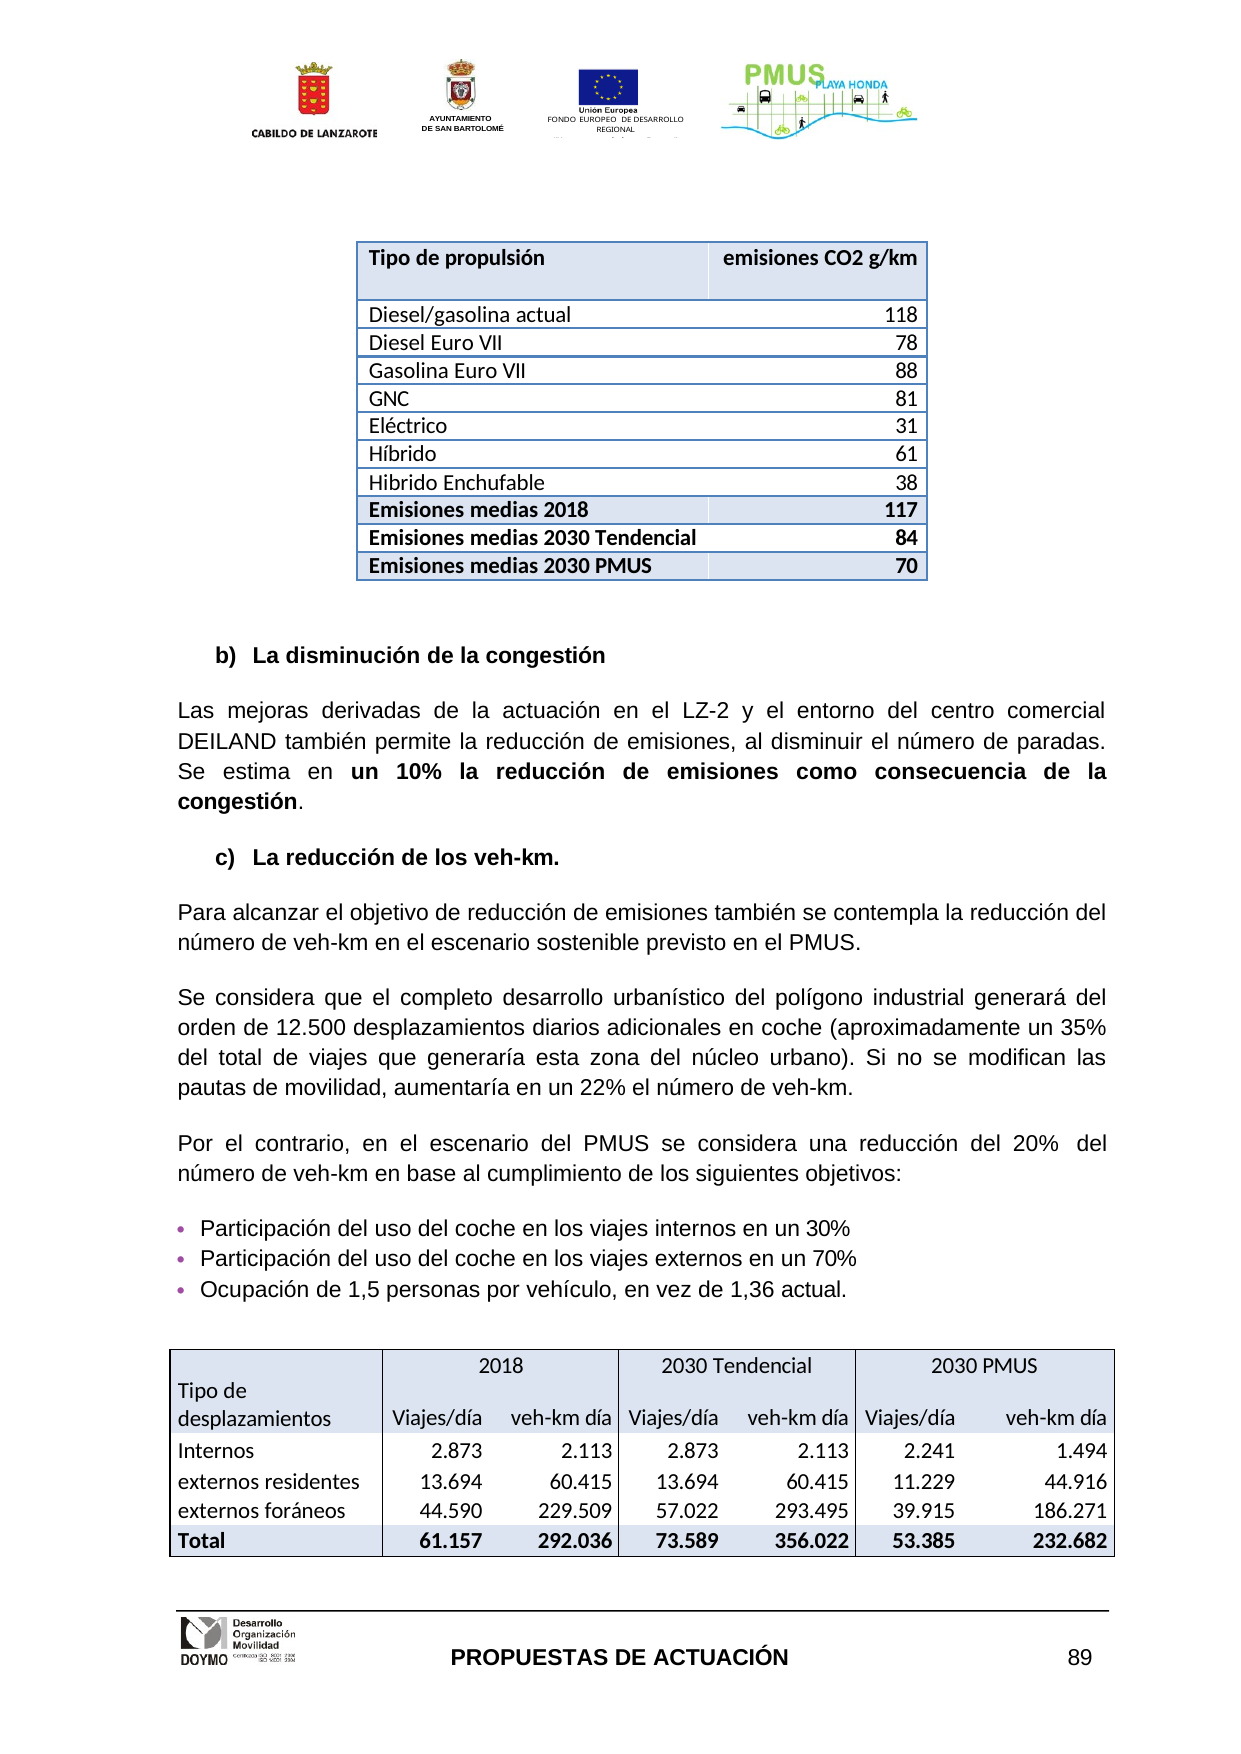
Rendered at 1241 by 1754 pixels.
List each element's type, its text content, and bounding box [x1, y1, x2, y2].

table_cell 60.415 [495, 1468, 618, 1498]
list La reducción de los veh-km. [215, 843, 1146, 870]
picture [252, 62, 378, 139]
table_cell 44.916 [980, 1468, 1114, 1498]
table_cell 84 [709, 525, 926, 551]
table_header Tipo de propulsión [358, 243, 708, 299]
table_cell 2.113 [732, 1433, 855, 1468]
list La disminución de la congestión [215, 642, 1146, 669]
text Para alcanzar el objetivo de reducción de emisiones también se contempla la reducción del número de veh-km en el escenario sostenible previsto en el PMUS. [177, 899, 1107, 955]
table_cell 61.157 [383, 1525, 495, 1556]
picture [443, 59, 478, 111]
table_cell 232.682 [980, 1525, 1114, 1556]
table_cell 73.589 [619, 1525, 732, 1556]
table_cell 186.271 [980, 1498, 1114, 1525]
table_cell externos residentes [171, 1468, 382, 1498]
table_cell Eléctrico [358, 413, 708, 439]
table_header 2030 Tendencial [619, 1350, 855, 1394]
table_cell veh-km día [732, 1394, 855, 1433]
table_cell 117 [709, 497, 926, 523]
table_cell Diesel Euro VII [358, 329, 708, 355]
list Participación del uso del coche en los viajes internos en un 30% [177, 1215, 1146, 1241]
table_cell 70 [709, 553, 926, 579]
table_cell 13.694 [619, 1468, 732, 1498]
table_header 2018 [383, 1350, 618, 1394]
table_cell 2.873 [619, 1433, 732, 1468]
table_cell 13.694 [383, 1468, 495, 1498]
table_cell veh-km día [495, 1394, 618, 1433]
table_cell 31 [709, 413, 926, 439]
table_cell 11.229 [856, 1468, 980, 1498]
table_cell 39.915 [856, 1498, 980, 1525]
table_cell 2.113 [495, 1433, 618, 1468]
text Por el contrario, en el escenario del PMUS se considera una reducción del 20% del número de veh-km en base al cumplimiento de los siguientes objetivos: [177, 1129, 1107, 1186]
table_cell 229.509 [495, 1498, 618, 1525]
table_cell 293.495 [732, 1498, 855, 1525]
picture [180, 1617, 295, 1665]
text Las mejoras derivadas de la actuación en el LZ-2 y el entorno del centro comercial DEILAND también permite la reducción de emisiones, al disminuir el número de paradas. Se estima en un 10% la reducción de emisiones como consecuencia de la congestión. [177, 697, 1107, 814]
table_cell Emisiones medias 2030 PMUS [358, 553, 708, 579]
table_cell 57.022 [619, 1498, 732, 1525]
table_cell 2.241 [856, 1433, 980, 1468]
table_cell 44.590 [383, 1498, 495, 1525]
list Ocupación de 1,5 personas por vehículo, en vez de 1,36 actual. [177, 1276, 1146, 1302]
table_cell Diesel/gasolina actual [358, 301, 708, 327]
table_cell veh-km día [980, 1394, 1114, 1433]
table_cell 2.873 [383, 1433, 495, 1468]
table_cell Total [171, 1525, 382, 1556]
table_cell Emisiones medias 2030 Tendencial [358, 525, 708, 551]
table_cell Emisiones medias 2018 [358, 497, 708, 523]
table_cell 38 [709, 469, 926, 495]
table_cell 118 [709, 301, 926, 327]
table_cell 61 [709, 441, 926, 467]
table_cell 88 [709, 358, 926, 383]
picture [720, 60, 918, 140]
table_header emisiones CO2 g/km [709, 243, 926, 299]
table_cell Internos [171, 1433, 382, 1468]
table_cell 356.022 [732, 1525, 855, 1556]
table_cell GNC [358, 385, 708, 411]
table_cell Hibrido Enchufable [358, 469, 708, 495]
table_cell 60.415 [732, 1468, 855, 1498]
table_cell Viajes/día [383, 1394, 495, 1433]
table_cell Híbrido [358, 441, 708, 467]
table_cell 78 [709, 329, 926, 355]
table_header 2030 PMUS [856, 1350, 1114, 1394]
table_cell Viajes/día [856, 1394, 980, 1433]
table_cell 292.036 [495, 1525, 618, 1556]
table_cell Viajes/día [619, 1394, 732, 1433]
table_cell 81 [709, 385, 926, 411]
picture [577, 68, 639, 114]
table_cell externos foráneos [171, 1498, 382, 1525]
table_cell 1.494 [980, 1433, 1114, 1468]
table_cell 53.385 [856, 1525, 980, 1556]
table_header Tipo de desplazamientos [171, 1350, 382, 1433]
list Participación del uso del coche en los viajes externos en un 70% [177, 1245, 1146, 1272]
table_cell Gasolina Euro VII [358, 358, 708, 383]
text Se considera que el completo desarrollo urbanístico del polígono industrial generará del orden de 12.500 desplazamientos diarios adicionales en coche (aproximadamente un 35% del total de viajes que generaría esta zona del núcleo urbano). Si no se modifican las pautas de movilidad, aumentaría en un 22% el número de veh-km. [177, 984, 1107, 1101]
